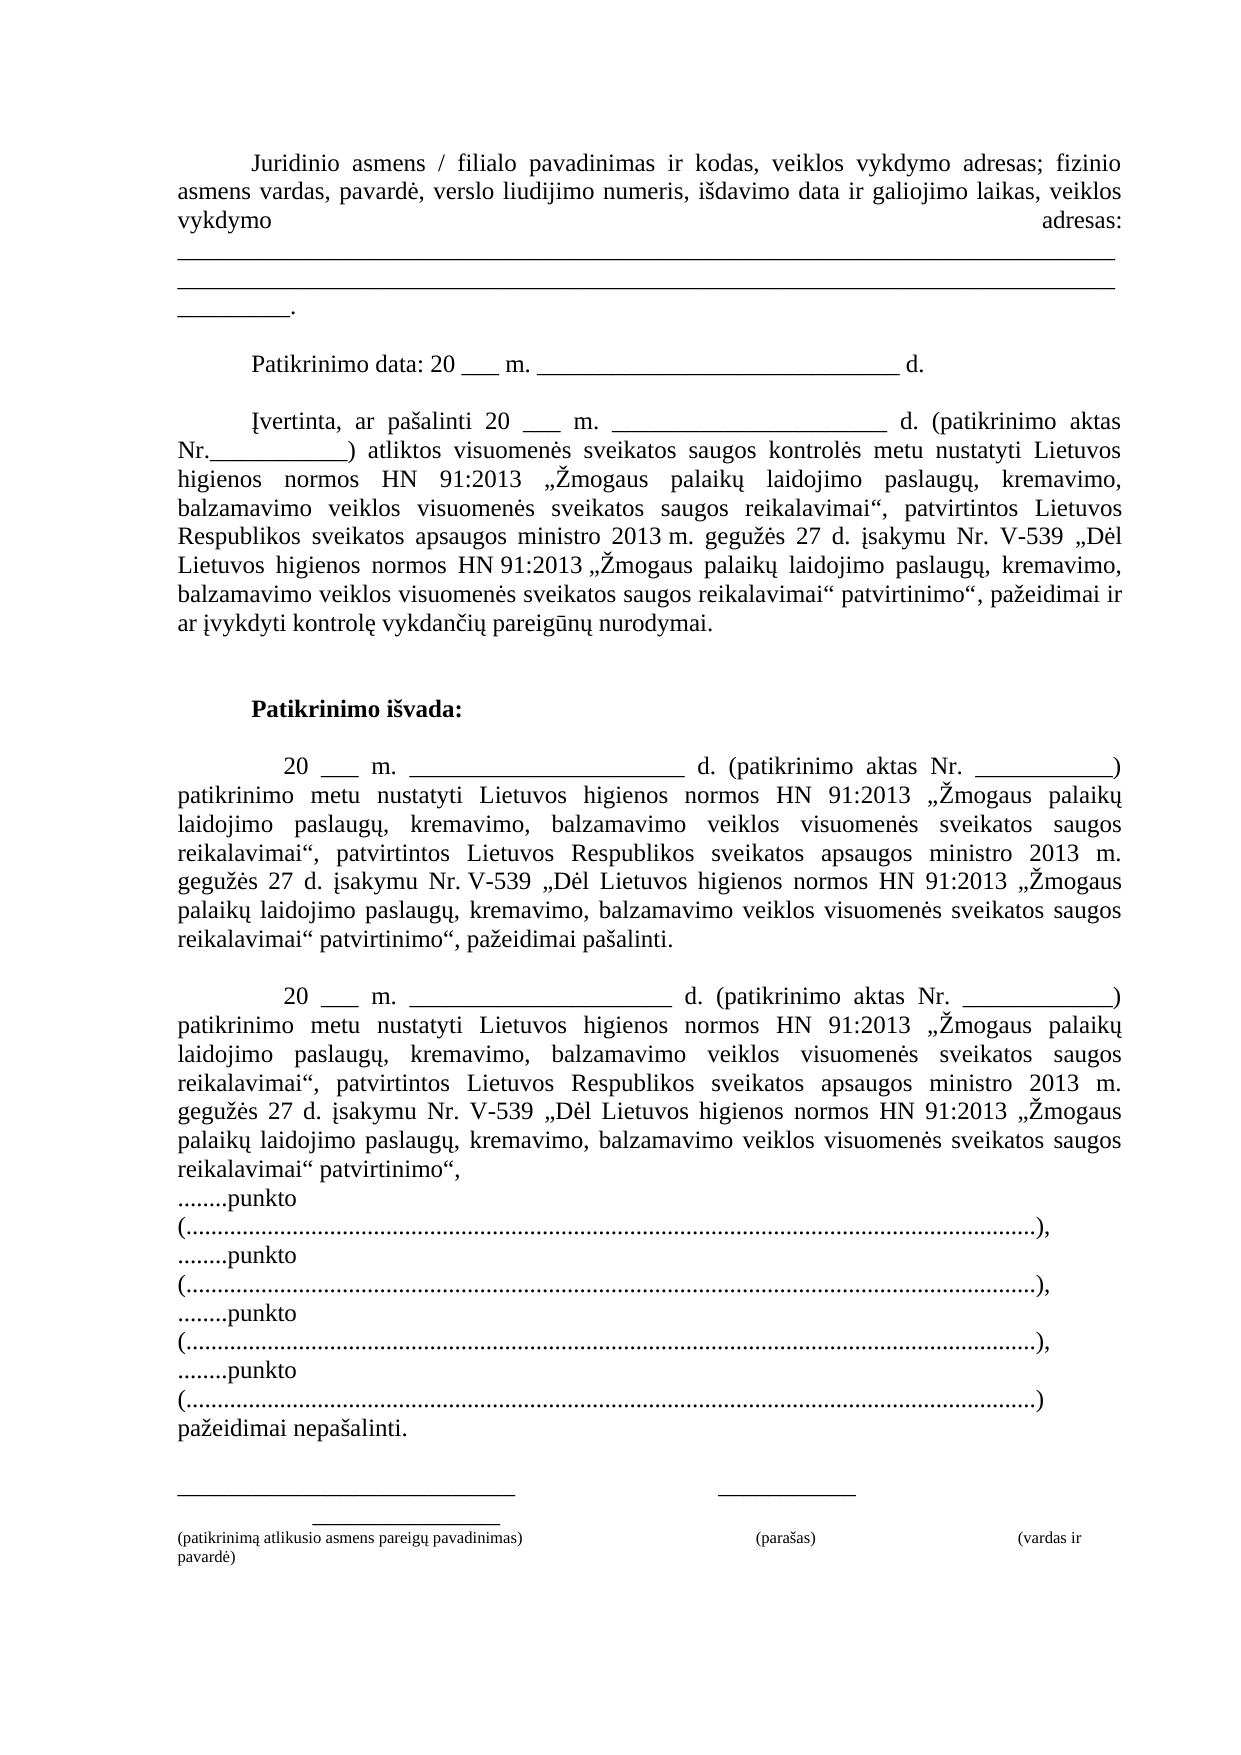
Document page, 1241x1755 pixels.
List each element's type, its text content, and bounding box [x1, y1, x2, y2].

text Įvertinta, ar pašalinti 20 ___ m. ______________________ d. (patikrinimo aktas Nr.___________) atliktos visuomenės sveikatos saugos kontrolės metu nustatyti Lietuvos higienos normos HN 91:2013 „Žmogaus palaikų laidojimo paslaugų, kremavimo, balzamavimo veiklos visuomenės sveikatos saugos reikalavimai“, patvirtintos Lietuvos Respublikos sveikatos apsaugos ministro 2013 m. gegužės 27 d. įsakymu Nr. V-539 „Dėl Lietuvos higienos normos HN 91:2013 „Žmogaus palaikų laidojimo paslaugų, kremavimo, balzamavimo veiklos visuomenės sveikatos saugos reikalavimai“ patvirtinimo“, pažeidimai ir ar įvykdyti kontrolę vykdančių pareigūnų nurodymai. [177, 406, 1122, 636]
text Patikrinimo data: 20 ___ m. _____________________________ d. [177, 349, 1122, 378]
text ___________________________ ___________ _______________ [177, 1470, 1122, 1528]
text ........punkto (........................................................................................................................................), [177, 1183, 1122, 1240]
text (patikrinimą atlikusio asmens pareigų pavadinimas) (parašas) (vardas ir pavardė) [177, 1528, 1122, 1566]
text ........punkto (........................................................................................................................................), [177, 1240, 1122, 1298]
text Patikrinimo išvada: [177, 694, 1122, 723]
text Juridinio asmens / filialo pavadinimas ir kodas, veiklos vykdymo adresas; fizinio asmens vardas, pavardė, verslo liudijimo numeris, išdavimo data ir galiojimo laikas, veiklos vykdymo adresas: _______________________________________________________________________________________________________________________________________________________________. [177, 148, 1122, 320]
text  20 ___ m. ______________________ d. (patikrinimo aktas Nr. ___________) patikrinimo metu nustatyti Lietuvos higienos normos HN 91:2013 „Žmogaus palaikų laidojimo paslaugų, kremavimo, balzamavimo veiklos visuomenės sveikatos saugos reikalavimai“, patvirtintos Lietuvos Respublikos sveikatos apsaugos ministro 2013 m. gegužės 27 d. įsakymu Nr. V-539 „Dėl Lietuvos higienos normos HN 91:2013 „Žmogaus palaikų laidojimo paslaugų, kremavimo, balzamavimo veiklos visuomenės sveikatos saugos reikalavimai“ patvirtinimo“, pažeidimai pašalinti. [177, 751, 1122, 953]
text ........punkto (........................................................................................................................................), [177, 1298, 1122, 1355]
text  20 ___ m. _____________________ d. (patikrinimo aktas Nr. ____________) patikrinimo metu nustatyti Lietuvos higienos normos HN 91:2013 „Žmogaus palaikų laidojimo paslaugų, kremavimo, balzamavimo veiklos visuomenės sveikatos saugos reikalavimai“, patvirtintos Lietuvos Respublikos sveikatos apsaugos ministro 2013 m. gegužės 27 d. įsakymu Nr. V-539 „Dėl Lietuvos higienos normos HN 91:2013 „Žmogaus palaikų laidojimo paslaugų, kremavimo, balzamavimo veiklos visuomenės sveikatos saugos reikalavimai“ patvirtinimo“, [177, 981, 1122, 1183]
text ........punkto (........................................................................................................................................) pažeidimai nepašalinti. [177, 1355, 1122, 1441]
